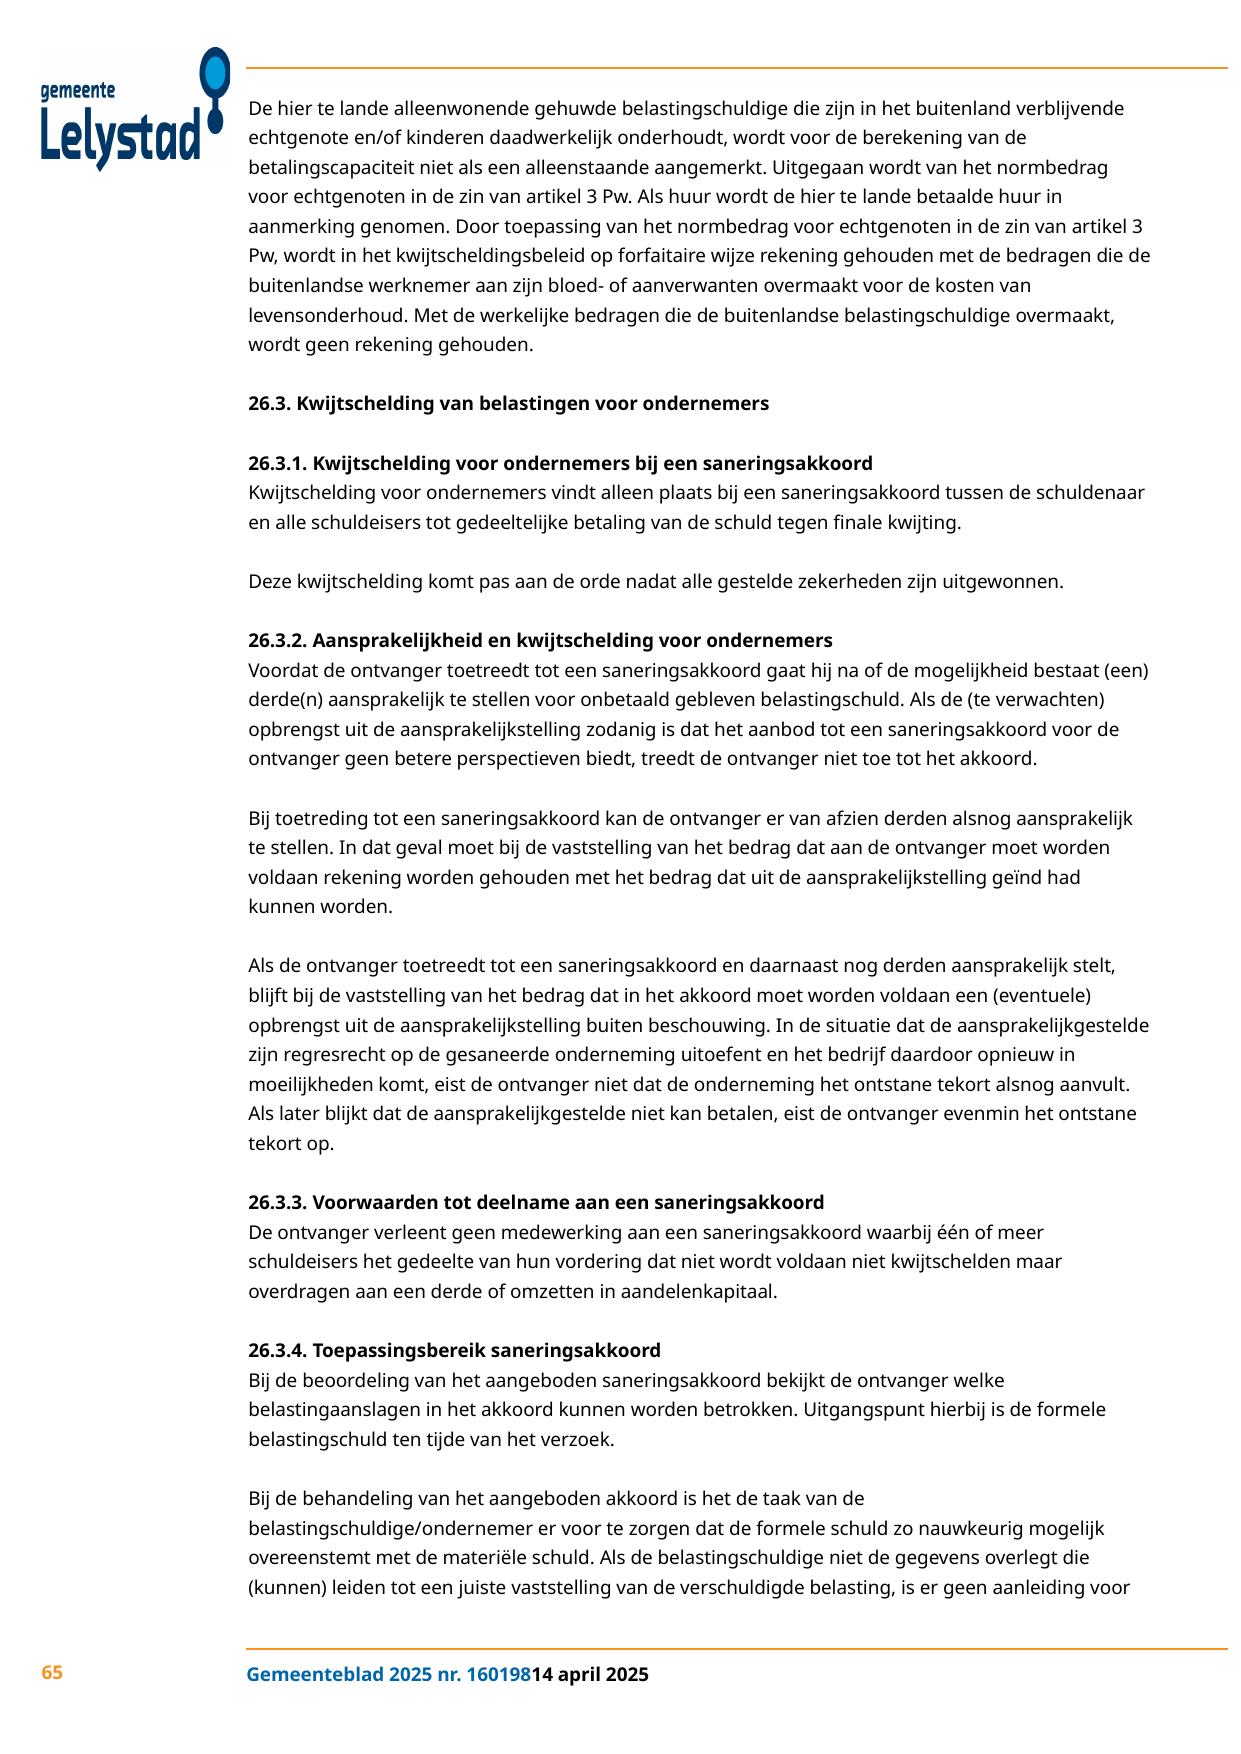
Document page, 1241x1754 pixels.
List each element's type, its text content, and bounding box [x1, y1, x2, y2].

text De ontvanger verleent geen medewerking aan een saneringsakkoord waarbij één of meer schuldeisers het gedeelte van hun vordering dat niet wordt voldaan niet kwijtschelden maar overdragen aan een derde of omzetten in aandelenkapitaal. [248, 1219, 1152, 1304]
text Bij toetreding tot een saneringsakkoord kan de ontvanger er van afzien derden alsnog aansprakelijk te stellen. In dat geval moet bij de vaststelling van het bedrag dat aan de ontvanger moet worden voldaan rekening worden gehouden met het bedrag dat uit de aansprakelijkstelling geïnd had kunnen worden. [248, 805, 1152, 919]
text 26.3.1. Kwijtschelding voor ondernemers bij een saneringsakkoord [248, 450, 1152, 476]
picture [41, 47, 231, 172]
text 26.3. Kwijtschelding van belastingen voor ondernemers [248, 391, 1152, 416]
text Kwijtschelding voor ondernemers vindt alleen plaats bij een saneringsakkoord tussen de schuldenaar en alle schuldeisers tot gedeeltelijke betaling van de schuld tegen finale kwijting. [248, 479, 1152, 535]
text Bij de beoordeling van het aangeboden saneringsakkoord bekijkt de ontvanger welke belastingaanslagen in het akkoord kunnen worden betrokken. Uitgangspunt hierbij is de formele belastingschuld ten tijde van het verzoek. [248, 1367, 1152, 1452]
text De hier te lande alleenwonende gehuwde belastingschuldige die zijn in het buitenland verblijvende echtgenote en/of kinderen daadwerkelijk onderhoudt, wordt voor de berekening van de betalingscapaciteit niet als een alleenstaande aangemerkt. Uitgegaan wordt van het normbedrag voor echtgenoten in de zin van artikel 3 Pw. Als huur wordt de hier te lande betaalde huur in aanmerking genomen. Door toepassing van het normbedrag voor echtgenoten in de zin van artikel 3 Pw, wordt in het kwijtscheldingsbeleid op forfaitaire wijze rekening gehouden met de bedragen die de buitenlandse werknemer aan zijn bloed- of aanverwanten overmaakt voor de kosten van levensonderhoud. Met de werkelijke bedragen die de buitenlandse belastingschuldige overmaakt, wordt geen rekening gehouden. [248, 95, 1152, 357]
text 26.3.3. Voorwaarden tot deelname aan een saneringsakkoord [248, 1189, 1152, 1215]
text Deze kwijtschelding komt pas aan de orde nadat alle gestelde zekerheden zijn uitgewonnen. [248, 568, 1152, 594]
text 26.3.2. Aansprakelijkheid en kwijtschelding voor ondernemers [248, 627, 1152, 653]
text 26.3.4. Toepassingsbereik saneringsakkoord [248, 1337, 1152, 1363]
text Als de ontvanger toetreedt tot een saneringsakkoord en daarnaast nog derden aansprakelijk stelt, blijft bij de vaststelling van het bedrag dat in het akkoord moet worden voldaan een (eventuele) opbrengst uit de aansprakelijkstelling buiten beschouwing. In de situatie dat de aansprakelijkgestelde zijn regresrecht op de gesaneerde onderneming uitoefent en het bedrijf daardoor opnieuw in moeilijkheden komt, eist de ontvanger niet dat de onderneming het ontstane tekort alsnog aanvult. Als later blijkt dat de aansprakelijkgestelde niet kan betalen, eist de ontvanger evenmin het ontstane tekort op. [248, 953, 1152, 1156]
text Voordat de ontvanger toetreedt tot een saneringsakkoord gaat hij na of de mogelijkheid bestaat (een) derde(n) aansprakelijk te stellen voor onbetaald gebleven belastingschuld. Als de (te verwachten) opbrengst uit de aansprakelijkstelling zodanig is dat het aanbod tot een saneringsakkoord voor de ontvanger geen betere perspectieven biedt, treedt de ontvanger niet toe tot het akkoord. [248, 657, 1152, 771]
text Bij de behandeling van het aangeboden akkoord is het de taak van de belastingschuldige/ondernemer er voor te zorgen dat de formele schuld zo nauwkeurig mogelijk overeenstemt met de materiële schuld. Als de belastingschuldige niet de gegevens overlegt die (kunnen) leiden tot een juiste vaststelling van de verschuldigde belasting, is er geen aanleiding voor [248, 1485, 1152, 1600]
